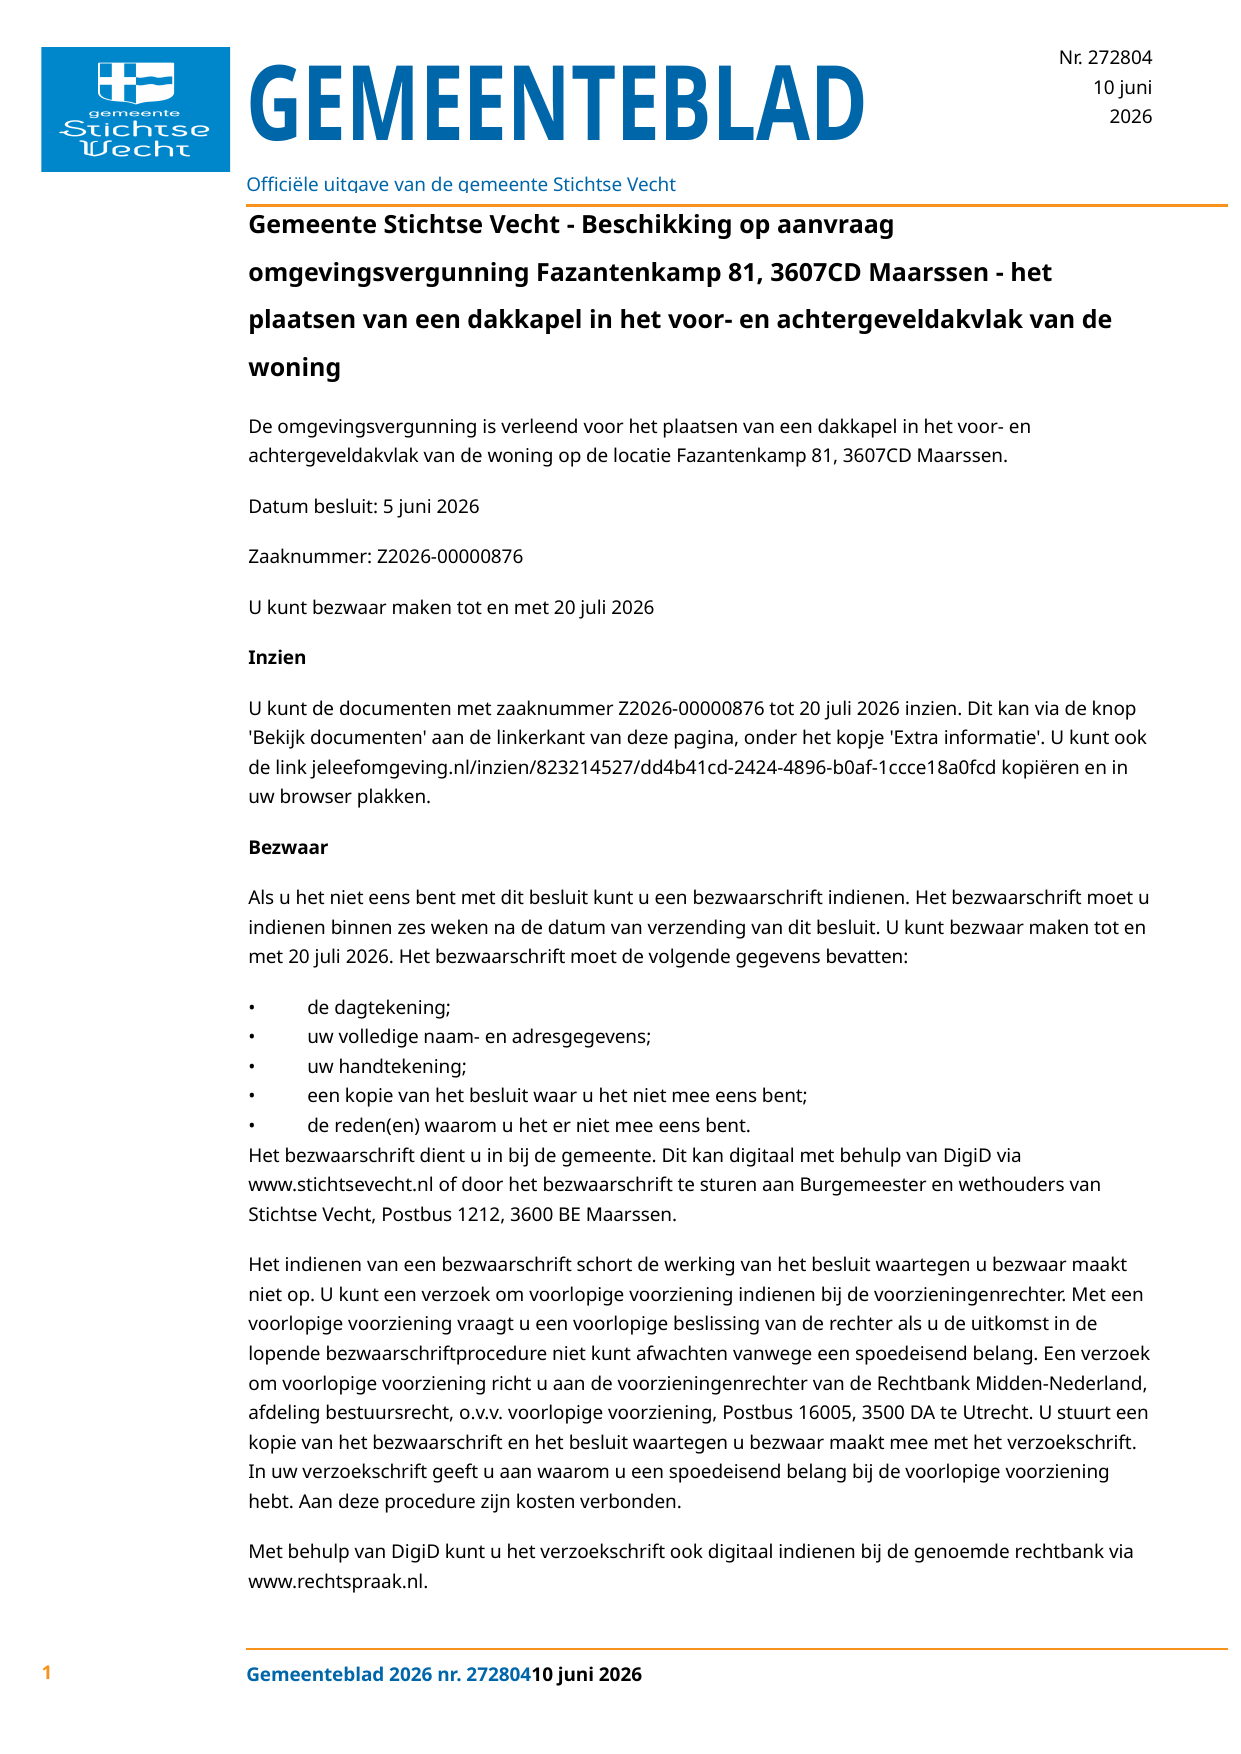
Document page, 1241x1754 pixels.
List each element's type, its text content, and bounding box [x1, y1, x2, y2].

text Als u het niet eens bent met dit besluit kunt u een bezwaarschrift indienen. Het bezwaarschrift moet u indienen binnen zes weken na de datum van verzending van dit besluit. U kunt bezwaar maken tot en met 20 juli 2026. Het bezwaarschrift moet de volgende gegevens bevatten: [248, 884, 1152, 969]
list een kopie van het besluit waar u het niet mee eens bent; [248, 1083, 1152, 1108]
list de dagtekening; [248, 994, 1152, 1020]
list de reden(en) waarom u het er niet mee eens bent. [248, 1112, 1152, 1138]
text Bezwaar [248, 834, 1152, 860]
text Met behulp van DigiD kunt u het verzoekschrift ook digitaal indienen bij de genoemde rechtbank via www.rechtspraak.nl. [248, 1538, 1152, 1594]
text Gemeente Stichtse Vecht - Beschikking op aanvraag omgevingsvergunning Fazantenkamp 81, 3607CD Maarssen - het plaatsen van een dakkapel in het voor- en achtergeveldakvlak van de woning [248, 207, 1152, 384]
text Het bezwaarschrift dient u in bij de gemeente. Dit kan digitaal met behulp van DigiD via www.stichtsevecht.nl of door het bezwaarschrift te sturen aan Burgemeester en wethouders van Stichtse Vecht, Postbus 1212, 3600 BE Maarssen. [248, 1142, 1152, 1227]
text De omgevingsvergunning is verleend voor het plaatsen van een dakkapel in het voor- en achtergeveldakvlak van de woning op de locatie Fazantenkamp 81, 3607CD Maarssen. [248, 413, 1152, 468]
picture [99, 63, 135, 101]
text Inzien [248, 644, 1152, 670]
text Datum besluit: 5 juni 2026 [248, 493, 1152, 519]
text Zaaknummer: Z2026-00000876 [248, 543, 1152, 569]
text U kunt de documenten met zaaknummer Z2026-00000876 tot 20 juli 2026 inzien. Dit kan via de knop 'Bekijk documenten' aan de linkerkant van deze pagina, onder het kopje 'Extra informatie'. U kunt ook de link jeleefomgeving.nl/inzien/823214527/dd4b41cd-2424-4896-b0af-1ccce18a0fcd kopiëren en in uw browser plakken. [248, 695, 1152, 809]
list uw volledige naam- en adresgegevens; [248, 1023, 1152, 1049]
text Het indienen van een bezwaarschrift schort de werking van het besluit waartegen u bezwaar maakt niet op. U kunt een verzoek om voorlopige voorziening indienen bij de voorzieningenrechter. Met een voorlopige voorziening vraagt u een voorlopige beslissing van de rechter als u de uitkomst in de lopende bezwaarschriftprocedure niet kunt afwachten vanwege een spoedeisend belang. Een verzoek om voorlopige voorziening richt u aan de voorzieningenrechter van de Rechtbank Midden-Nederland, afdeling bestuursrecht, o.v.v. voorlopige voorziening, Postbus 16005, 3500 DA te Utrecht. U stuurt een kopie van het bezwaarschrift en het besluit waartegen u bezwaar maakt mee met het verzoekschrift. In uw verzoekschrift geeft u aan waarom u een spoedeisend belang bij de voorlopige voorziening hebt. Aan deze procedure zijn kosten verbonden. [248, 1251, 1152, 1514]
picture [137, 63, 174, 103]
list uw handtekening; [248, 1053, 1152, 1079]
text U kunt bezwaar maken tot en met 20 juli 2026 [248, 594, 1152, 620]
